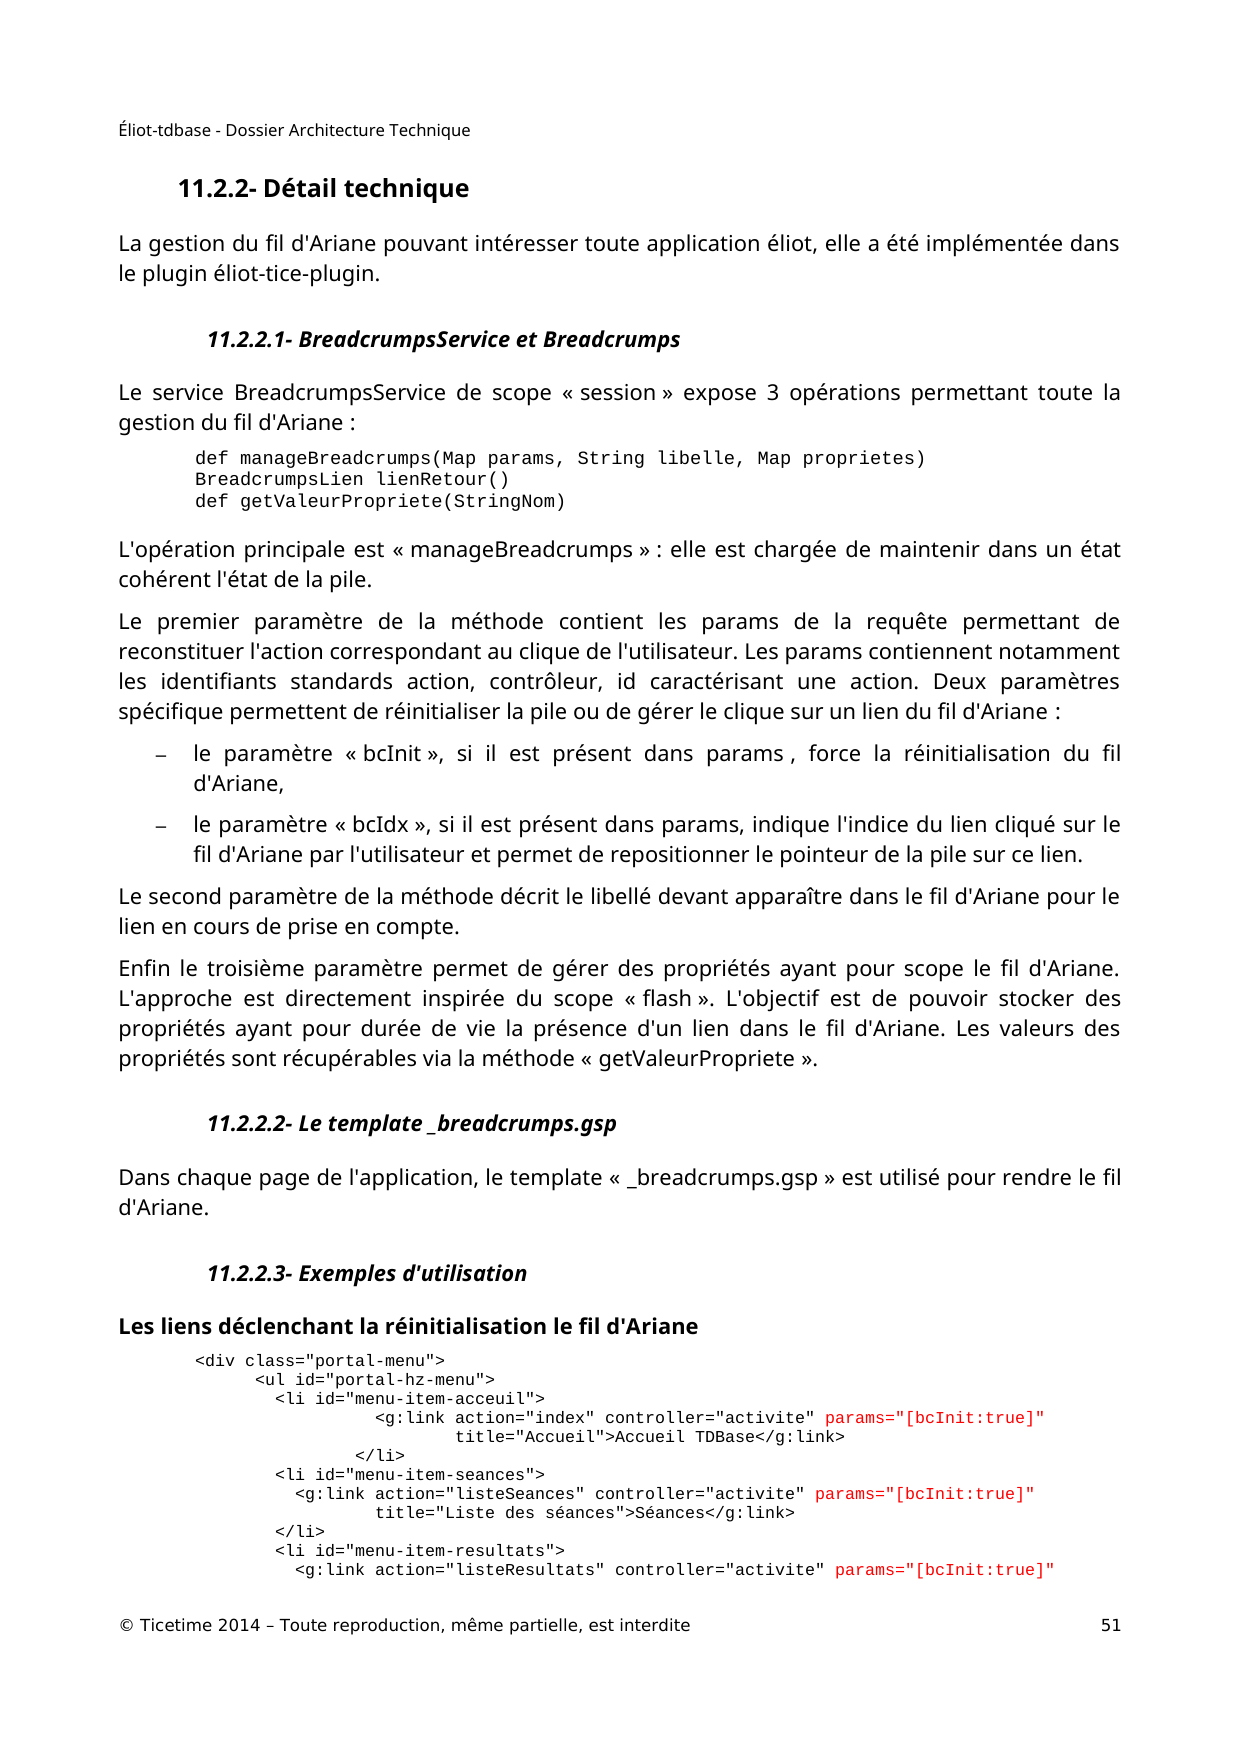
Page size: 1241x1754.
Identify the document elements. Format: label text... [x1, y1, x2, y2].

list le paramètre « bcIdx », si il est présent dans params, indique l'indice du lien cliqué sur le fil d'Ariane par l'utilisateur et permet de repositionner le pointeur de la pile sur ce lien. [156, 809, 1122, 869]
text Les liens déclenchant la réinitialisation le fil d'Ariane [118, 1311, 1122, 1341]
text title="Liste des séances">Séances</g:link> [195, 1504, 1122, 1523]
subtitle Détail technique [118, 171, 1122, 204]
list le paramètre « bcInit », si il est présent dans params , force la réinitialisation du fil d'Ariane, [156, 738, 1122, 798]
text Le premier paramètre de la méthode contient les params de la requête permettant de reconstituer l'action correspondant au clique de l'utilisateur. Les params contiennent notamment les identifiants standards action, contrôleur, id caractérisant une action. Deux paramètres spécifique permettent de réinitialiser la pile ou de gérer le clique sur un lien du fil d'Ariane : [118, 606, 1122, 726]
text Dans chaque page de l'application, le template « _breadcrumps.gsp » est utilisé pour rendre le fil d'Ariane. [118, 1162, 1122, 1222]
text <ul id="portal-hz-menu"> [195, 1372, 1122, 1391]
text Le service BreadcrumpsService de scope « session » expose 3 opérations permettant toute la gestion du fil d'Ariane : [118, 377, 1122, 437]
text title="Accueil">Accueil TDBase</g:link> [195, 1429, 1122, 1448]
subtitle BreadcrumpsService et Breadcrumps [118, 324, 1122, 354]
text def manageBreadcrumps(Map params, String libelle, Map proprietes) [195, 449, 1122, 470]
text </li> [195, 1448, 1122, 1467]
text <li id="menu-item-resultats"> [195, 1542, 1122, 1561]
text L'opération principale est « manageBreadcrumps » : elle est chargée de maintenir dans un état cohérent l'état de la pile. [118, 534, 1122, 594]
text BreadcrumpsLien lienRetour() [195, 470, 1122, 492]
text La gestion du fil d'Ariane pouvant intéresser toute application éliot, elle a été implémentée dans le plugin éliot-tice-plugin. [118, 228, 1122, 288]
text <g:link action="listeSeances" controller="activite" params="[bcInit:true]" [195, 1486, 1122, 1504]
text Enfin le troisième paramètre permet de gérer des propriétés ayant pour scope le fil d'Ariane. L'approche est directement inspirée du scope « flash ». L'objectif est de pouvoir stocker des propriétés ayant pour durée de vie la présence d'un lien dans le fil d'Ariane. Les valeurs des propriétés sont récupérables via la méthode « getValeurPropriete ». [118, 953, 1122, 1073]
text <div class="portal-menu"> [195, 1353, 1122, 1372]
text <li id="menu-item-seances"> [195, 1467, 1122, 1486]
text <g:link action="index" controller="activite" params="[bcInit:true]" [195, 1410, 1122, 1429]
text <li id="menu-item-acceuil"> [195, 1391, 1122, 1410]
text def getValeurPropriete(StringNom) [195, 492, 1122, 513]
subtitle Le template _breadcrumps.gsp [118, 1108, 1122, 1138]
text Le second paramètre de la méthode décrit le libellé devant apparaître dans le fil d'Ariane pour le lien en cours de prise en compte. [118, 881, 1122, 941]
subtitle Exemples d'utilisation [118, 1257, 1122, 1287]
text <g:link action="listeResultats" controller="activite" params="[bcInit:true]" [195, 1561, 1122, 1580]
text </li> [195, 1523, 1122, 1542]
